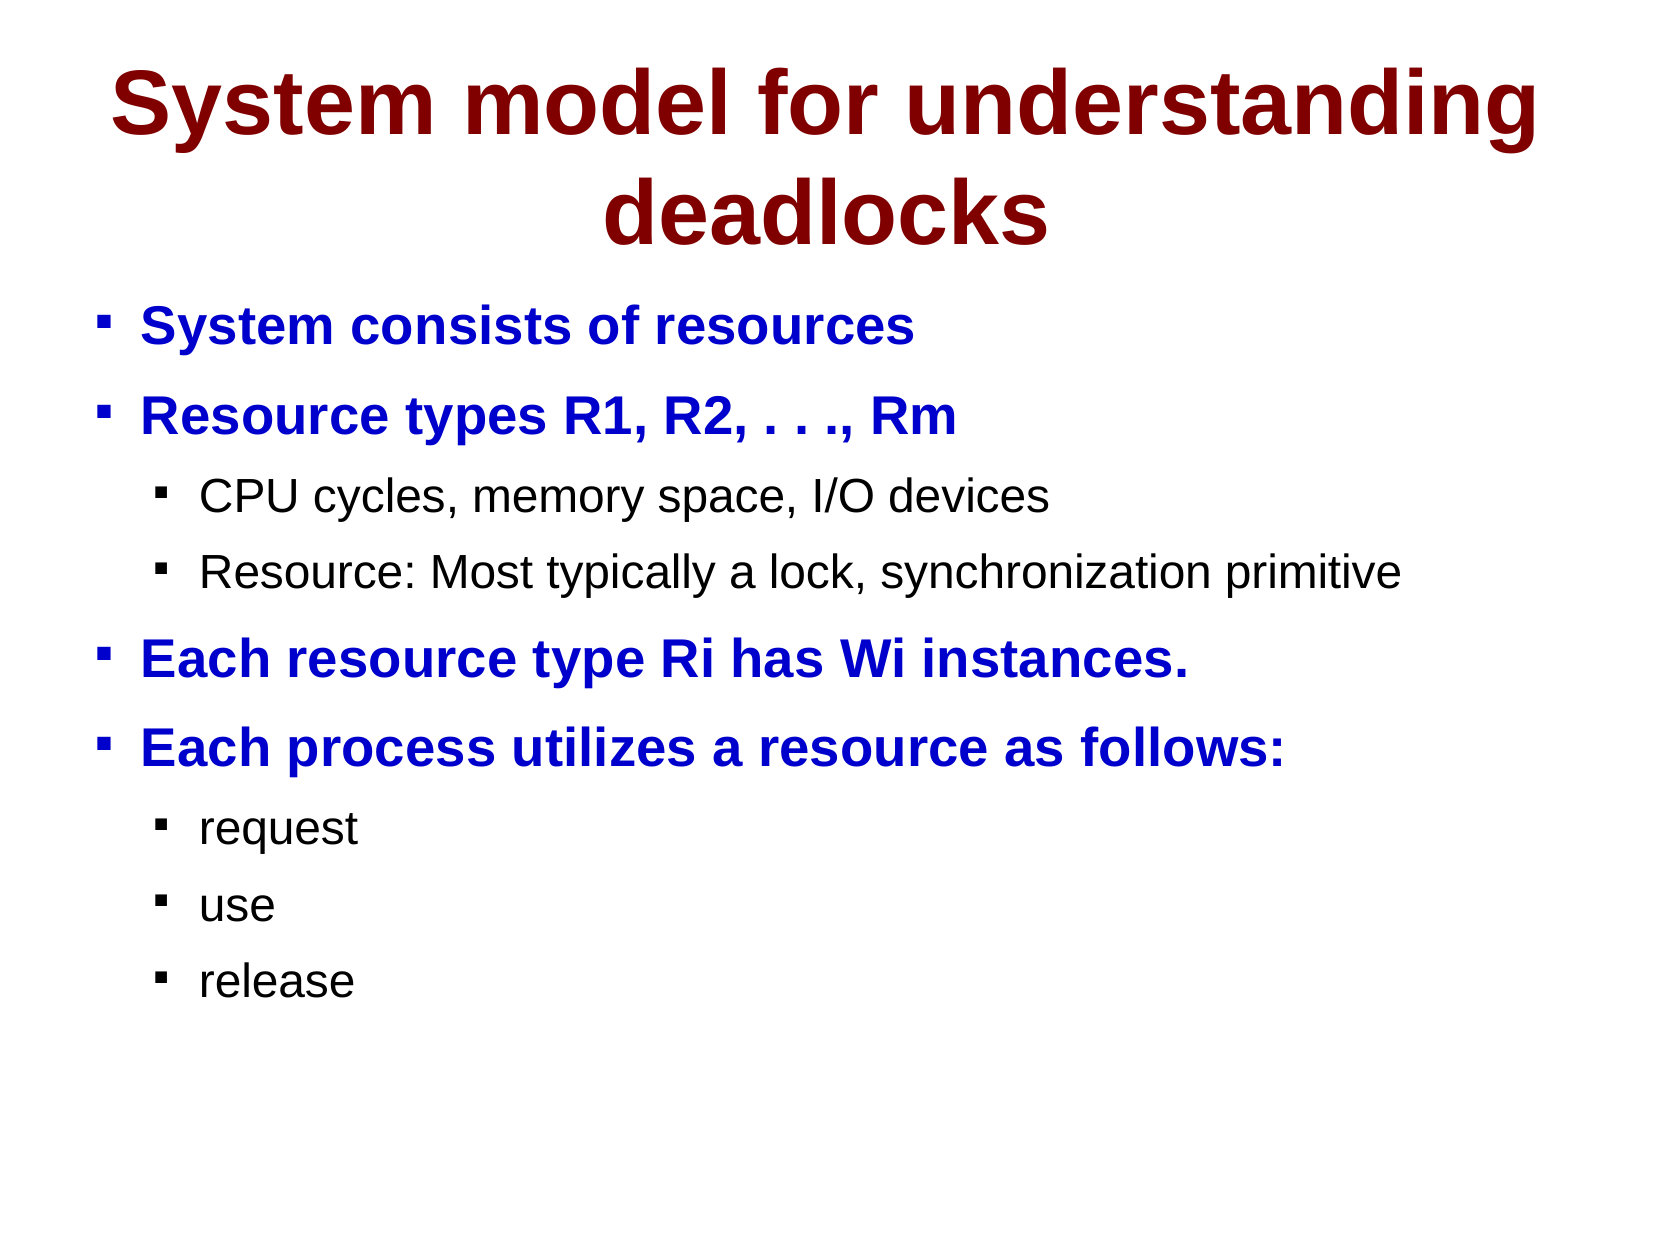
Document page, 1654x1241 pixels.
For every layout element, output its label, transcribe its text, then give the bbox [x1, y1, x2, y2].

title System model for understanding deadlocks [82, 49, 1571, 257]
list System consists of resources Resource types R1, R2, . . ., Rm CPU cycles, memory space, I/O devices Resource: Most typically a lock, synchronization primitive Each resource type Ri has Wi instances. Each process utilizes a resource as follows: request use release [82, 290, 1571, 1010]
